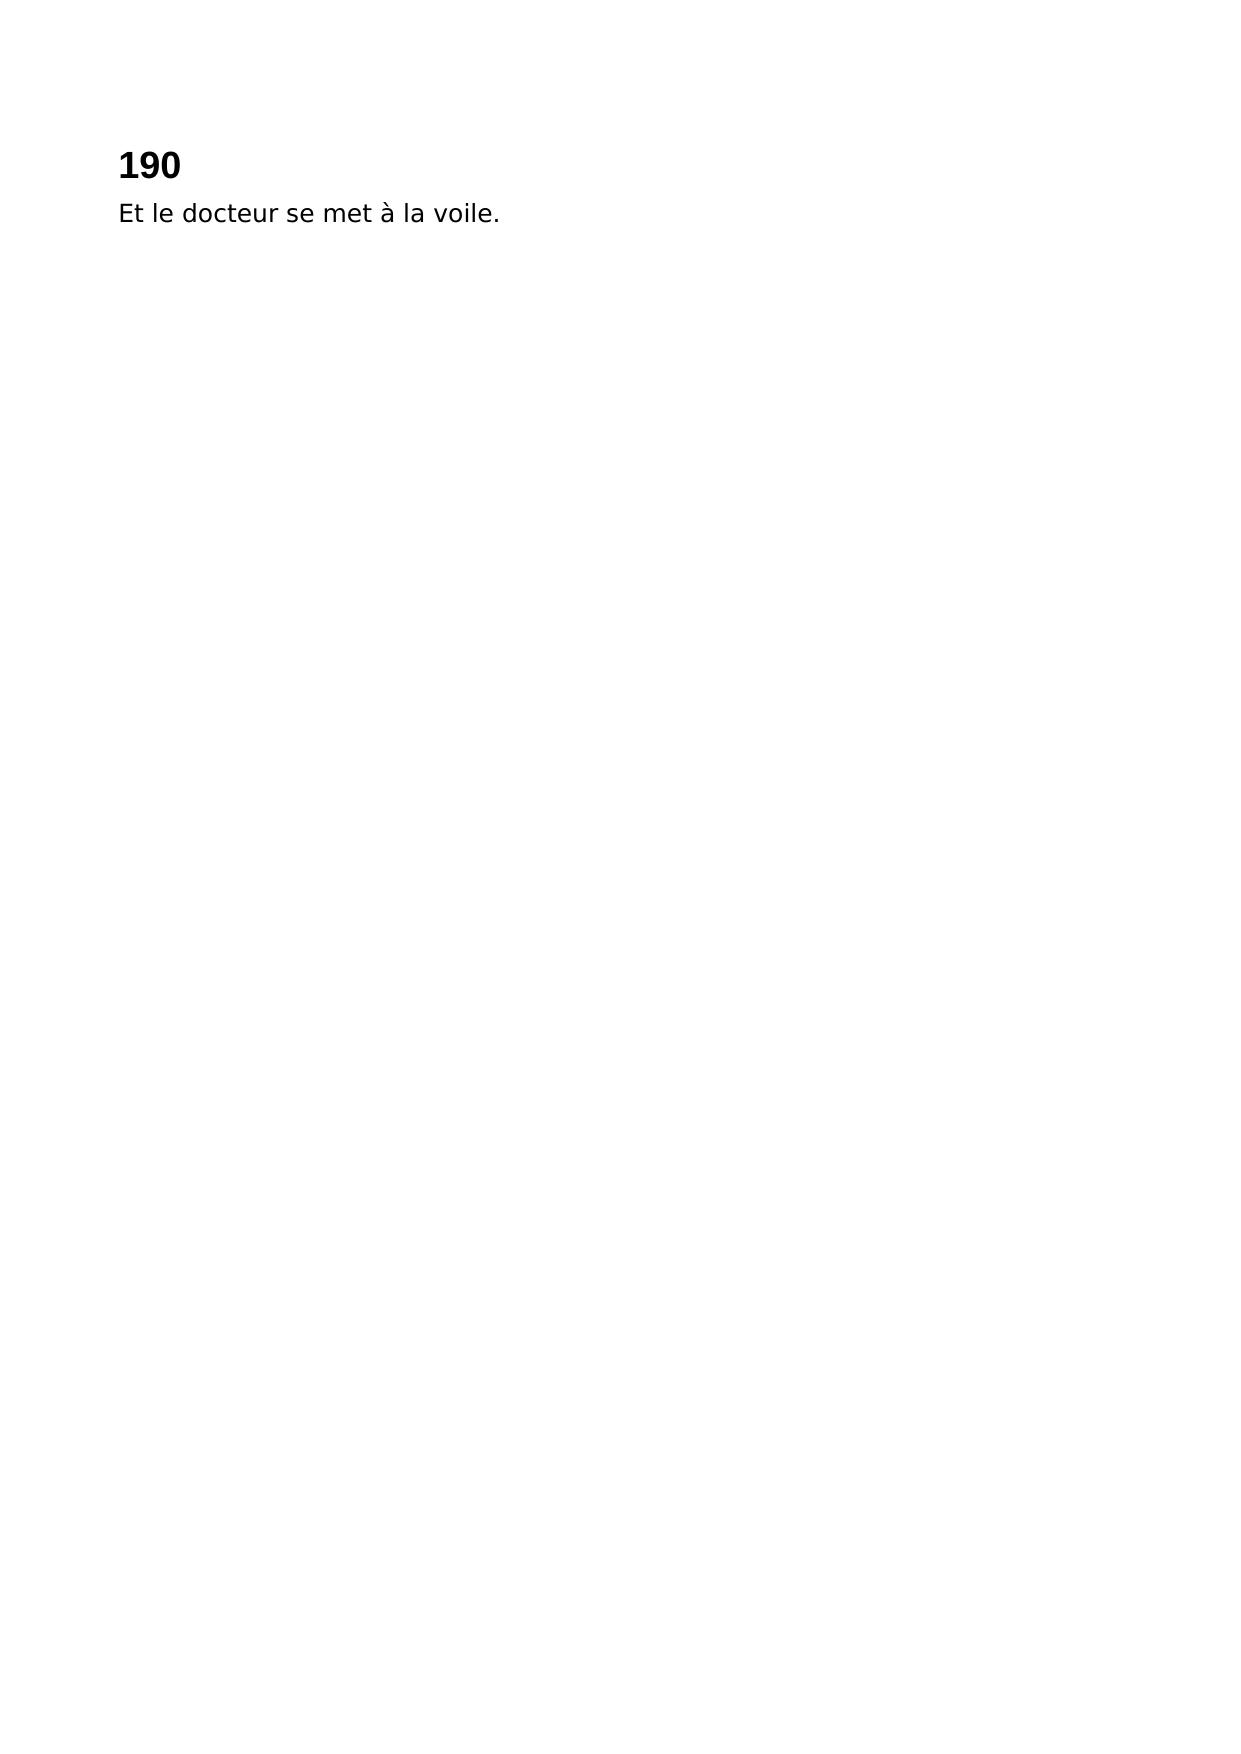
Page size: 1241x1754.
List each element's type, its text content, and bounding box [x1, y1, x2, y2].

subtitle 190 [118, 143, 1122, 187]
text Et le docteur se met à la voile. [118, 199, 1122, 228]
